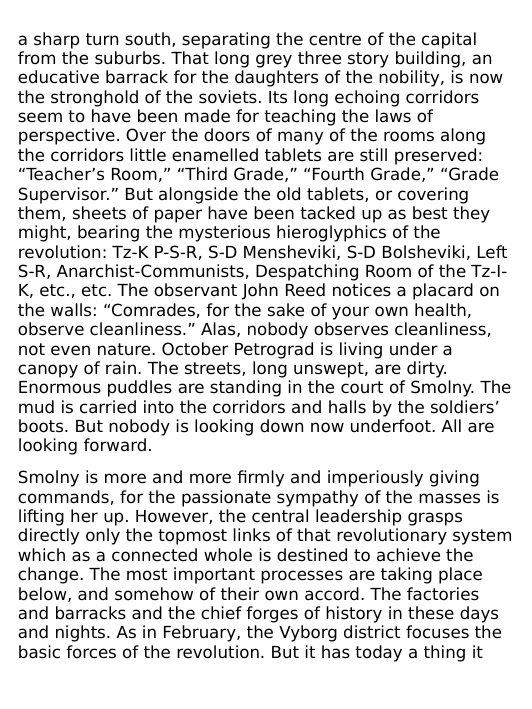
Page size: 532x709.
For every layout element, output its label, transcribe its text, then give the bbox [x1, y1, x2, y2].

text Smolny is more and more firmly and imperiously giving commands, for the passionate sympathy of the masses is lifting her up. However, the central leadership grasps directly only the topmost links of that revolutionary system which as a connected whole is destined to achieve the change. The most important processes are taking place below, and somehow of their own accord. The factories and barracks and the chief forges of history in these days and nights. As in February, the Vyborg district focuses the basic forces of the revolution. But it has today a thing it [18, 468, 514, 662]
text a sharp turn south, separating the centre of the capital from the suburbs. That long grey three story building, an educative barrack for the daughters of the nobility, is now the stronghold of the soviets. Its long echoing corridors seem to have been made for teaching the laws of perspective. Over the doors of many of the rooms along the corridors little enamelled tablets are still preserved: “Teacher’s Room,” “Third Grade,” “Fourth Grade,” “Grade Supervisor.” But alongside the old tablets, or covering them, sheets of paper have been tacked up as best they might, bearing the mysterious hieroglyphics of the revolution: Tz-K P-S-R, S-D Mensheviki, S-D Bolsheviki, Left S-R, Anarchist-Communists, Despatching Room of the Tz-I-K, etc., etc. The observant John Reed notices a placard on the walls: “Comrades, for the sake of your own health, observe cleanliness.” Alas, nobody observes cleanliness, not even nature. October Petrograd is living under a canopy of rain. The streets, long unswept, are dirty. Enormous puddles are standing in the court of Smolny. The mud is carried into the corridors and halls by the soldiers’ boots. But nobody is looking down now underfoot. All are looking forward. [18, 29, 514, 456]
